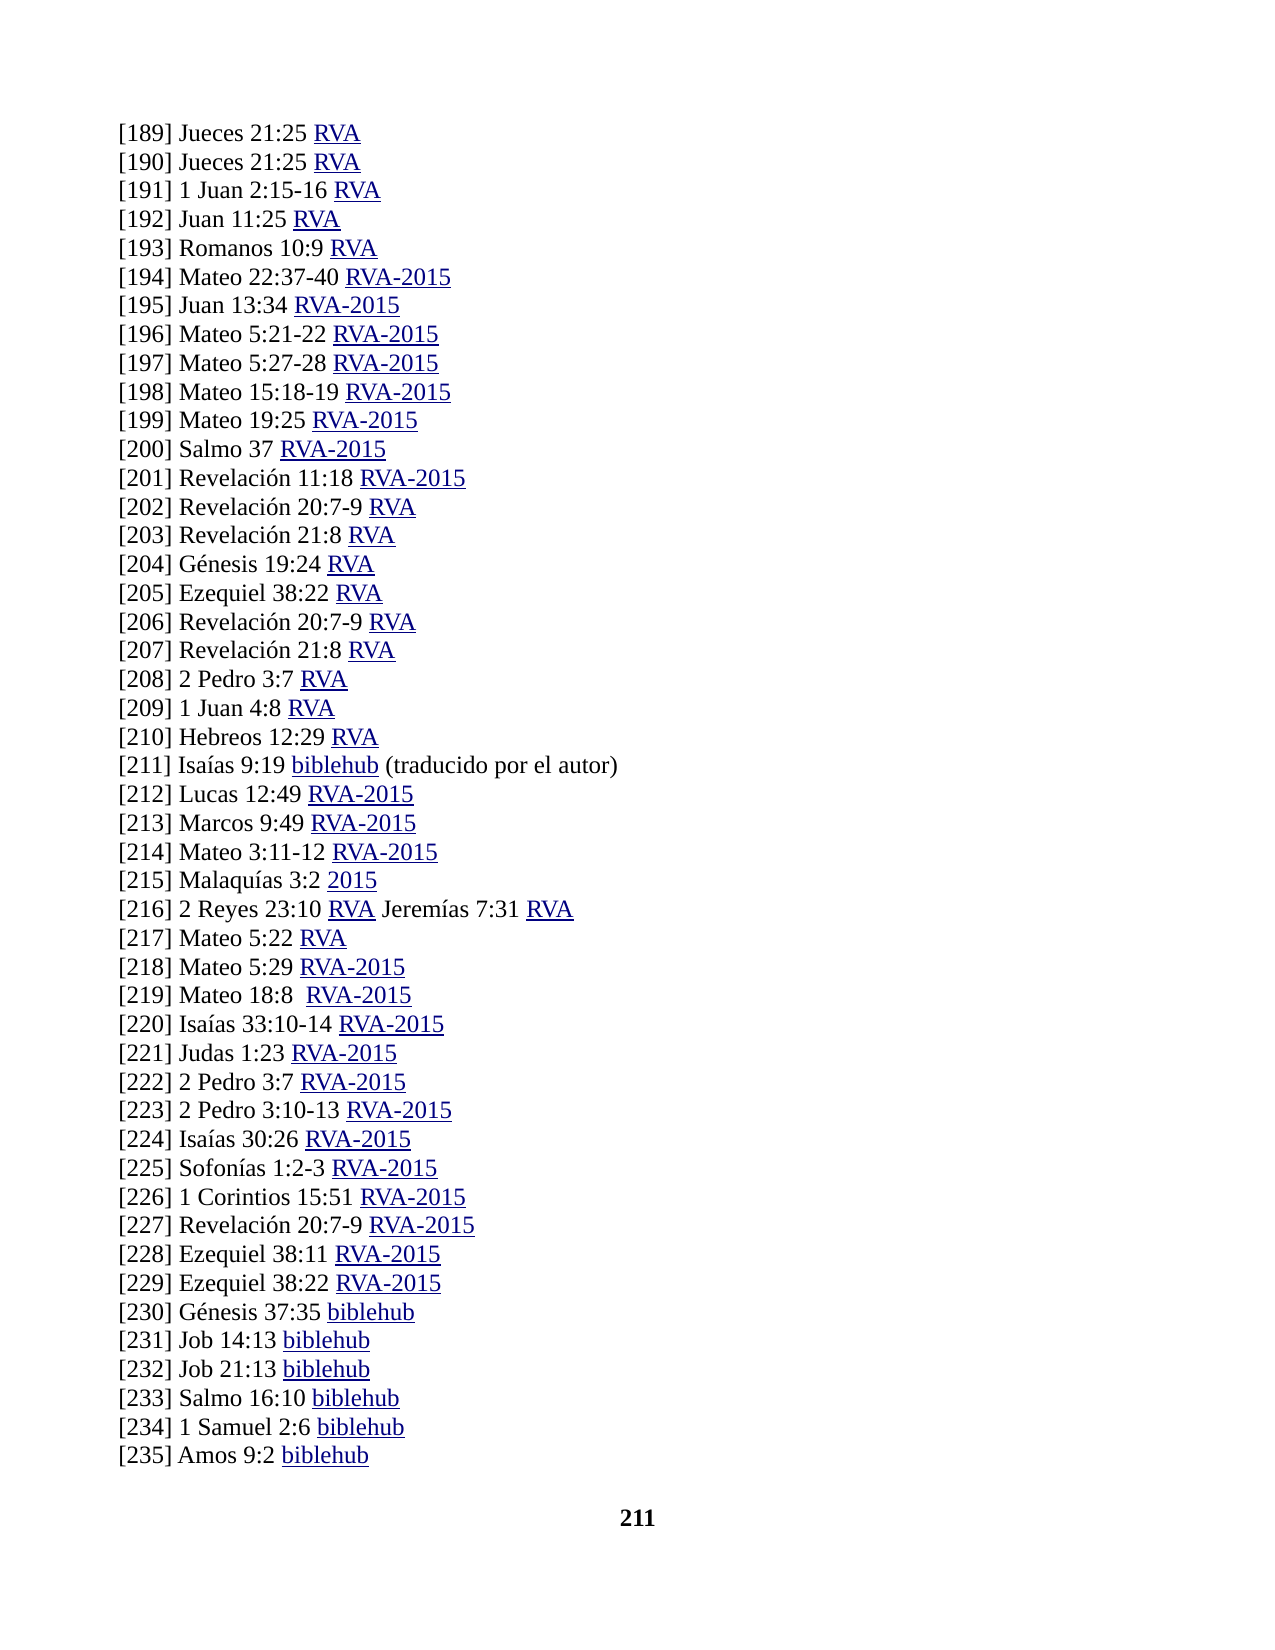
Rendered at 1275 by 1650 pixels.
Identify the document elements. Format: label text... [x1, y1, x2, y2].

text Revelación 20:7-9 RVA-2015 [118, 1211, 1157, 1239]
text Isaías 9:19 biblehub (traducido por el autor) [118, 751, 1157, 779]
text Romanos 10:9 RVA [118, 233, 1157, 262]
text Juan 11:25 RVA [118, 204, 1157, 233]
text Génesis 37:35 biblehub [118, 1297, 1157, 1326]
text Mateo 15:18-19 RVA-2015 [118, 377, 1157, 406]
text Revelación 11:18 RVA-2015 [118, 463, 1157, 492]
text 2 Pedro 3:7 RVA-2015 [118, 1067, 1157, 1096]
text Revelación 21:8 RVA [118, 521, 1157, 549]
text Hebreos 12:29 RVA [118, 722, 1157, 751]
text Sofonías 1:2-3 RVA-2015 [118, 1153, 1157, 1182]
text Isaías 33:10-14 RVA-2015 [118, 1009, 1157, 1038]
text Ezequiel 38:22 RVA [118, 578, 1157, 607]
text 2 Reyes 23:10 RVA Jeremías 7:31 RVA [118, 894, 1157, 923]
text Job 21:13 biblehub [118, 1354, 1157, 1383]
text Mateo 5:22 RVA [118, 923, 1157, 952]
text 1 Juan 2:15-16 RVA [118, 176, 1157, 204]
text Malaquías 3:2 2015 [118, 866, 1157, 894]
text Salmo 37 RVA-2015 [118, 434, 1157, 463]
text Salmo 16:10 biblehub [118, 1383, 1157, 1412]
text Revelación 21:8 RVA [118, 636, 1157, 664]
text 1 Samuel 2:6 biblehub [118, 1412, 1157, 1441]
text Amos 9:2 biblehub [118, 1441, 1157, 1469]
text Jueces 21:25 RVA [118, 118, 1157, 147]
text Ezequiel 38:11 RVA-2015 [118, 1239, 1157, 1268]
text 2 Pedro 3:10-13 RVA-2015 [118, 1096, 1157, 1124]
text Mateo 22:37-40 RVA-2015 [118, 262, 1157, 291]
text Juan 13:34 RVA-2015 [118, 291, 1157, 319]
text Mateo 5:21-22 RVA-2015 [118, 319, 1157, 348]
text Jueces 21:25 RVA [118, 147, 1157, 176]
text Revelación 20:7-9 RVA [118, 492, 1157, 521]
text Génesis 19:24 RVA [118, 549, 1157, 578]
text Judas 1:23 RVA-2015 [118, 1038, 1157, 1067]
text Isaías 30:26 RVA-2015 [118, 1124, 1157, 1153]
text 1 Corintios 15:51 RVA-2015 [118, 1182, 1157, 1211]
text Mateo 5:29 RVA-2015 [118, 952, 1157, 981]
text 2 Pedro 3:7 RVA [118, 664, 1157, 693]
text Mateo 18:8 RVA-2015 [118, 981, 1157, 1009]
text Job 14:13 biblehub [118, 1326, 1157, 1354]
text Mateo 19:25 RVA-2015 [118, 406, 1157, 434]
text Marcos 9:49 RVA-2015 [118, 808, 1157, 837]
text Mateo 3:11-12 RVA-2015 [118, 837, 1157, 866]
text Revelación 20:7-9 RVA [118, 607, 1157, 636]
text 1 Juan 4:8 RVA [118, 693, 1157, 722]
text Lucas 12:49 RVA-2015 [118, 779, 1157, 808]
text Mateo 5:27-28 RVA-2015 [118, 348, 1157, 377]
text Ezequiel 38:22 RVA-2015 [118, 1268, 1157, 1297]
